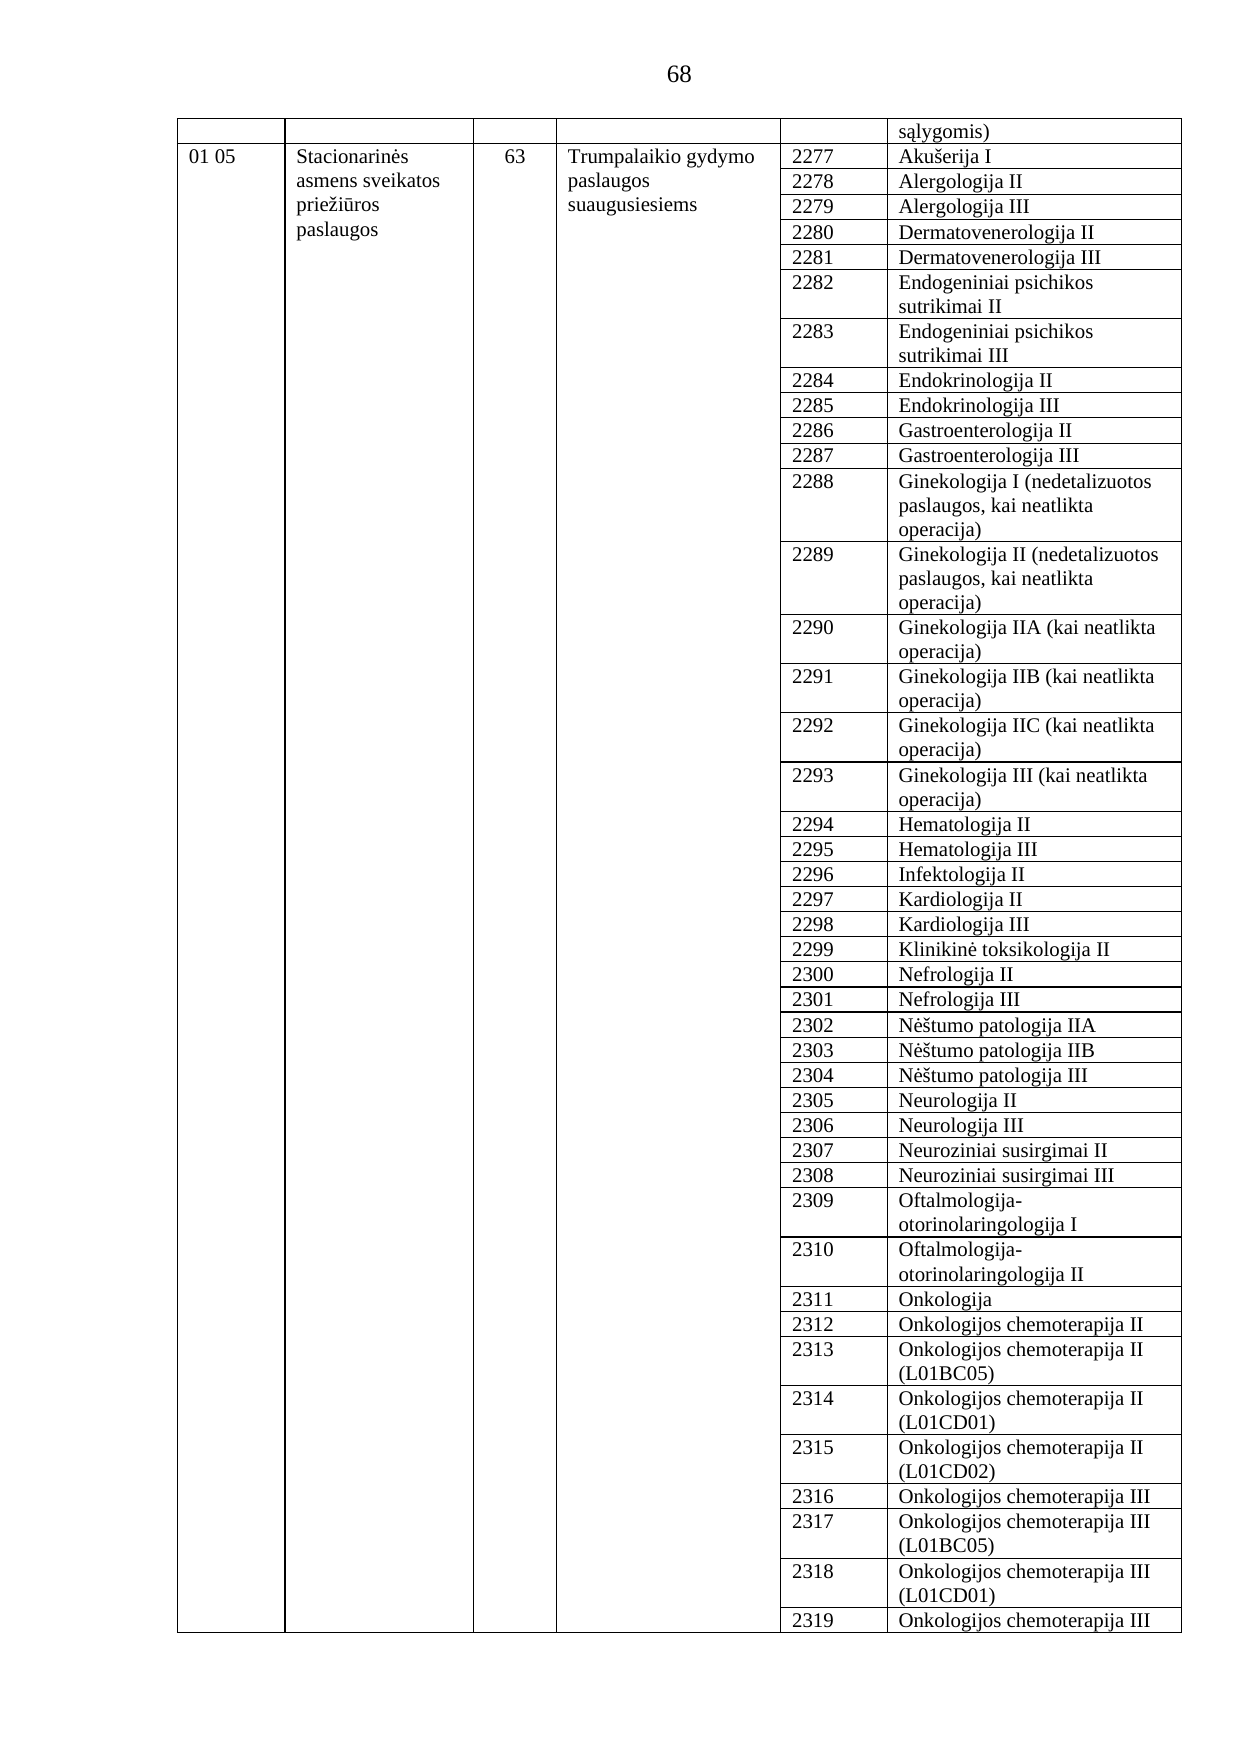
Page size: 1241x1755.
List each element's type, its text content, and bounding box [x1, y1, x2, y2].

table_cell 2319 [781, 1608, 887, 1632]
table_cell Hematologija III [888, 837, 1181, 861]
table_cell Klinikinė toksikologija II [888, 937, 1181, 961]
table_cell 2308 [781, 1163, 887, 1187]
table_cell 2279 [781, 195, 887, 218]
table_cell Kardiologija II [888, 887, 1181, 911]
table_cell Infektologija II [888, 862, 1181, 886]
table_cell 2291 [781, 664, 887, 712]
table_cell 2298 [781, 912, 887, 936]
table_cell Onkologija [888, 1287, 1181, 1311]
table_cell Hematologija II [888, 812, 1181, 836]
table_cell 2286 [781, 418, 887, 442]
table_cell 2310 [781, 1238, 887, 1286]
table_cell Gastroenterologija II [888, 418, 1181, 442]
table_cell Alergologija II [888, 169, 1181, 193]
table_cell Onkologijos chemoterapija III (L01BC05) [888, 1509, 1181, 1557]
table_cell Onkologijos chemoterapija III (L01CD01) [888, 1559, 1181, 1607]
table_cell 2292 [781, 713, 887, 761]
table_cell 2309 [781, 1188, 887, 1236]
table_cell Neurologija II [888, 1088, 1181, 1112]
table_cell 2287 [781, 444, 887, 467]
table_cell Nefrologija III [888, 988, 1181, 1011]
table_cell 2288 [781, 469, 887, 541]
table_cell Kardiologija III [888, 912, 1181, 936]
table_cell Ginekologija II (nedetalizuotos paslaugos, kai neatlikta operacija) [888, 542, 1181, 614]
table_cell 2296 [781, 862, 887, 886]
table_cell Alergologija III [888, 195, 1181, 218]
table_cell Ginekologija IIB (kai neatlikta operacija) [888, 664, 1181, 712]
table_cell 2295 [781, 837, 887, 861]
table_cell 2313 [781, 1337, 887, 1385]
table_cell Gastroenterologija III [888, 444, 1181, 467]
table_cell 2300 [781, 962, 887, 986]
table_cell 2283 [781, 319, 887, 367]
table_cell 2277 [781, 144, 887, 168]
table_cell [474, 119, 556, 143]
table_cell 2314 [781, 1386, 887, 1434]
table_cell Nėštumo patologija III [888, 1063, 1181, 1087]
table_cell 2302 [781, 1013, 887, 1037]
table_cell Nėštumo patologija IIA [888, 1013, 1181, 1037]
table_cell [286, 119, 473, 143]
table_cell Neuroziniai susirgimai III [888, 1163, 1181, 1187]
table_cell Onkologijos chemoterapija II (L01CD01) [888, 1386, 1181, 1434]
table_cell Onkologijos chemoterapija II (L01CD02) [888, 1435, 1181, 1483]
table_cell [781, 119, 887, 143]
table_cell 2297 [781, 887, 887, 911]
table_cell 2290 [781, 615, 887, 663]
table_cell Oftalmologija-otorinolaringologija I [888, 1188, 1181, 1236]
table_cell 2304 [781, 1063, 887, 1087]
table_cell [557, 119, 780, 143]
table_cell 2285 [781, 393, 887, 417]
table_cell Endogeniniai psichikos sutrikimai II [888, 270, 1181, 318]
table_cell Nefrologija II [888, 962, 1181, 986]
table_cell 2303 [781, 1038, 887, 1062]
table_cell Nėštumo patologija IIB [888, 1038, 1181, 1062]
table_cell sąlygomis) [888, 119, 1181, 143]
table_cell Ginekologija IIA (kai neatlikta operacija) [888, 615, 1181, 663]
table_cell Akušerija I [888, 144, 1181, 168]
table_cell 2280 [781, 220, 887, 244]
table_cell 2278 [781, 169, 887, 193]
table_cell 2318 [781, 1559, 887, 1607]
table_cell 2311 [781, 1287, 887, 1311]
table_cell 2317 [781, 1509, 887, 1557]
table_cell Ginekologija IIC (kai neatlikta operacija) [888, 713, 1181, 761]
table_cell 2281 [781, 245, 887, 269]
table_cell Endokrinologija II [888, 368, 1181, 392]
table_cell Oftalmologija-otorinolaringologija II [888, 1238, 1181, 1286]
table_cell Onkologijos chemoterapija II [888, 1312, 1181, 1336]
table_cell Dermatovenerologija III [888, 245, 1181, 269]
table_cell Trumpalaikio gydymo paslaugos suaugusiesiems [557, 144, 780, 1632]
table_cell Endokrinologija III [888, 393, 1181, 417]
table_cell Stacionarinės asmens sveikatos priežiūros paslaugos [286, 144, 473, 1632]
table_cell [178, 119, 284, 143]
table_cell 2312 [781, 1312, 887, 1336]
table_cell 2316 [781, 1484, 887, 1508]
table_cell 2294 [781, 812, 887, 836]
table_cell 2289 [781, 542, 887, 614]
table_cell Onkologijos chemoterapija II (L01BC05) [888, 1337, 1181, 1385]
table_cell 01 05 [178, 144, 284, 1632]
table_cell 2315 [781, 1435, 887, 1483]
table_cell Ginekologija III (kai neatlikta operacija) [888, 763, 1181, 811]
table_cell Dermatovenerologija II [888, 220, 1181, 244]
table_cell Onkologijos chemoterapija III [888, 1484, 1181, 1508]
table_cell 2299 [781, 937, 887, 961]
table_cell 63 [474, 144, 556, 1632]
table_cell Onkologijos chemoterapija III [888, 1608, 1181, 1632]
table_cell Ginekologija I (nedetalizuotos paslaugos, kai neatlikta operacija) [888, 469, 1181, 541]
table_cell 2305 [781, 1088, 887, 1112]
table_cell 2306 [781, 1113, 887, 1137]
table_cell 2293 [781, 763, 887, 811]
table_cell Neuroziniai susirgimai II [888, 1138, 1181, 1162]
table_cell Neurologija III [888, 1113, 1181, 1137]
table_cell 2282 [781, 270, 887, 318]
table_cell 2301 [781, 988, 887, 1011]
table_cell 2307 [781, 1138, 887, 1162]
table_cell Endogeniniai psichikos sutrikimai III [888, 319, 1181, 367]
table_cell 2284 [781, 368, 887, 392]
